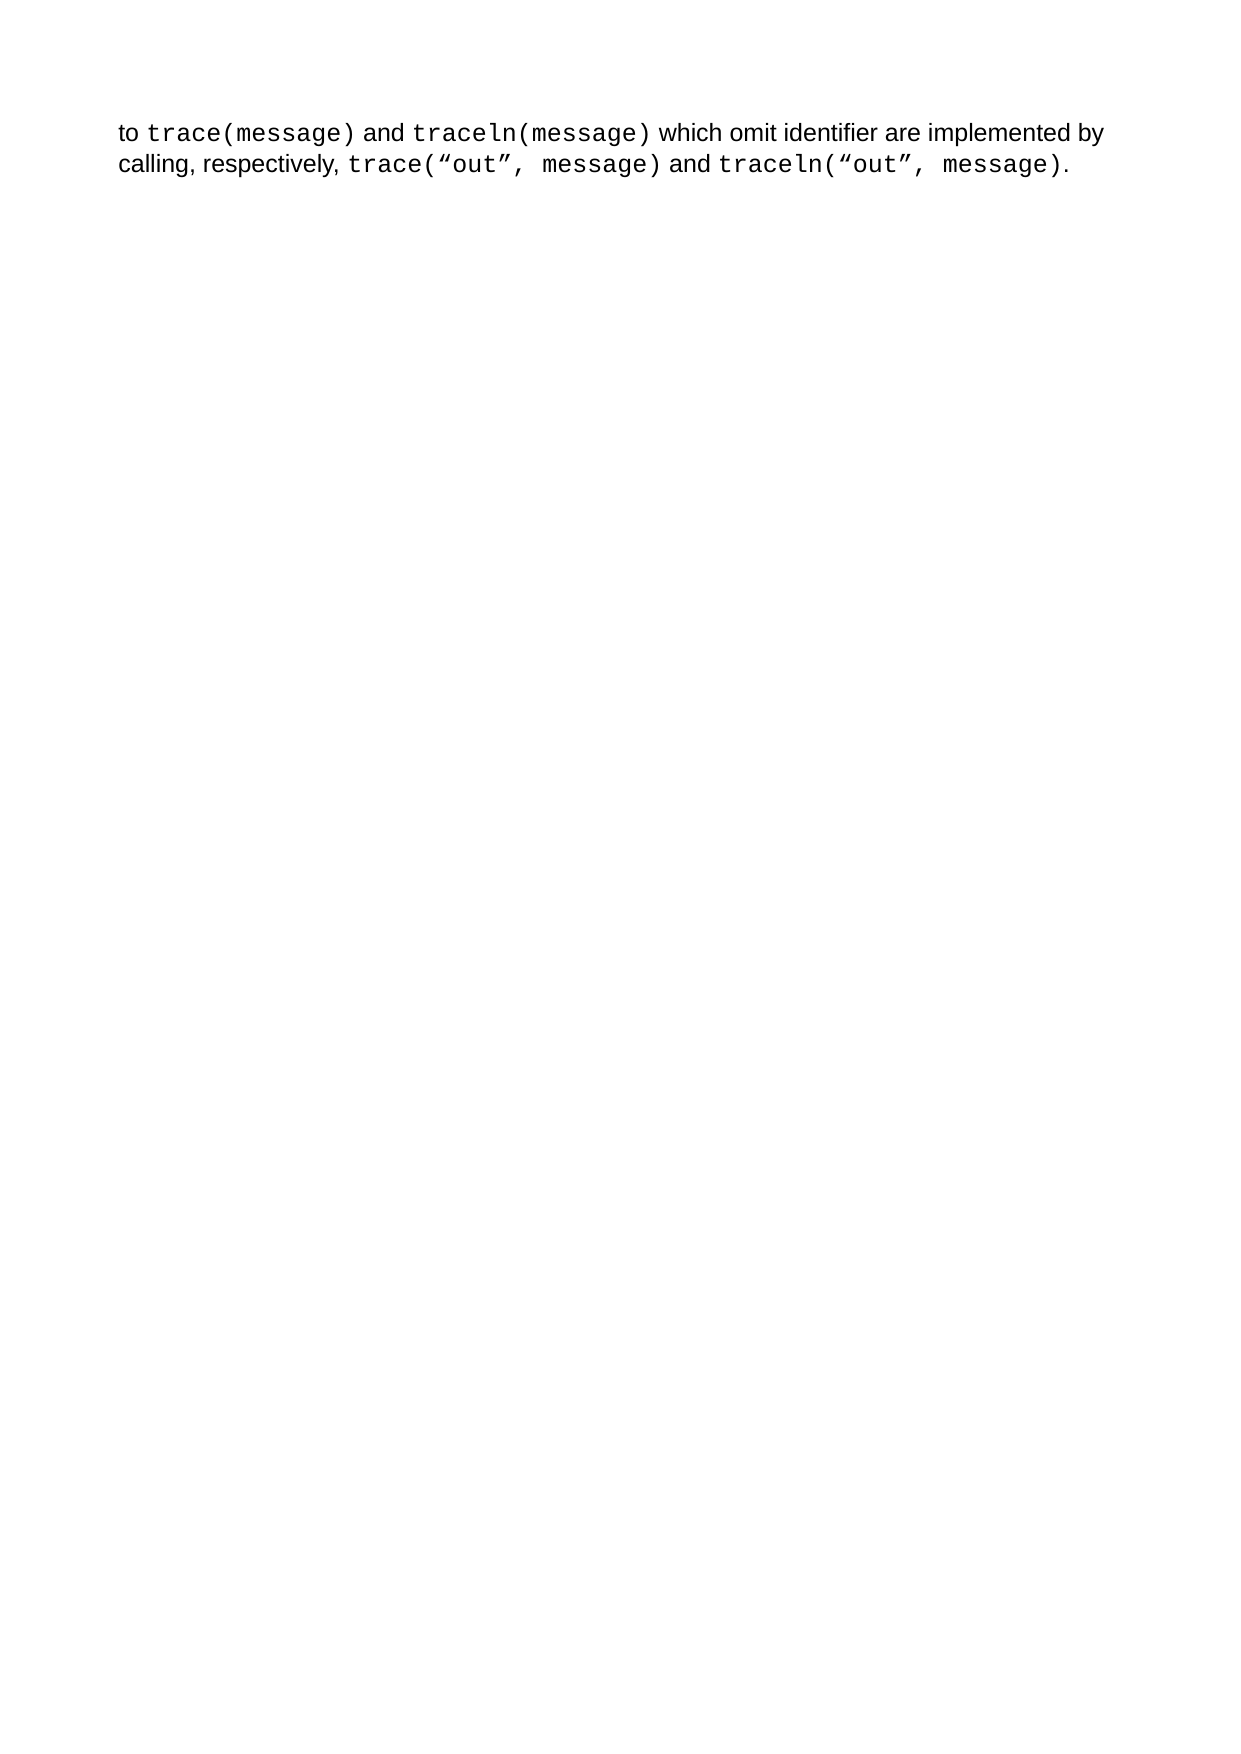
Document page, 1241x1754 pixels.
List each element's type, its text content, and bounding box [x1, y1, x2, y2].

text to trace(message) and traceln(message) which omit identifier are implemented by calling, respectively, trace(“out”, message) and traceln(“out”, message). [118, 118, 1122, 180]
